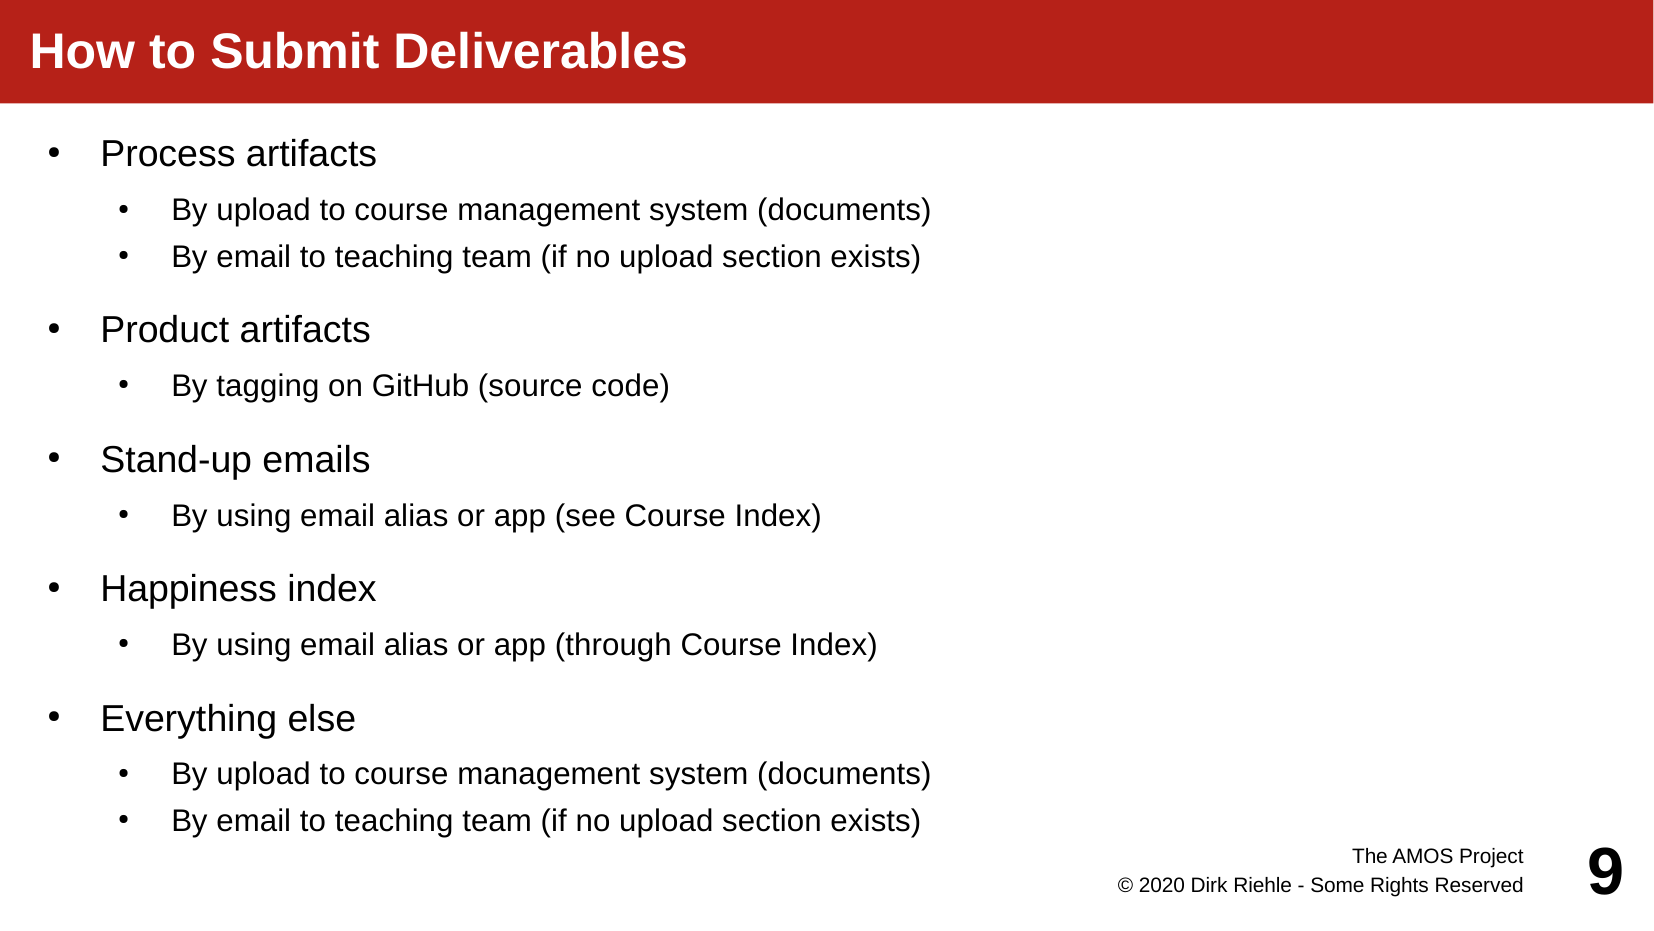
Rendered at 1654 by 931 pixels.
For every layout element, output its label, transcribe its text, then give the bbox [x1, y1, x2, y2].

list Process artifacts By upload to course management system (documents) By email to teaching team (if no upload section exists) Product artifacts By tagging on GitHub (source code) Stand-up emails By using email alias or app (see Course Index) Happiness index By using email alias or app (through Course Index) Everything else By upload to course management system (documents) By email to teaching team (if no upload section exists) [29, 132, 1625, 798]
title How to Submit Deliverables [0, 0, 1654, 104]
